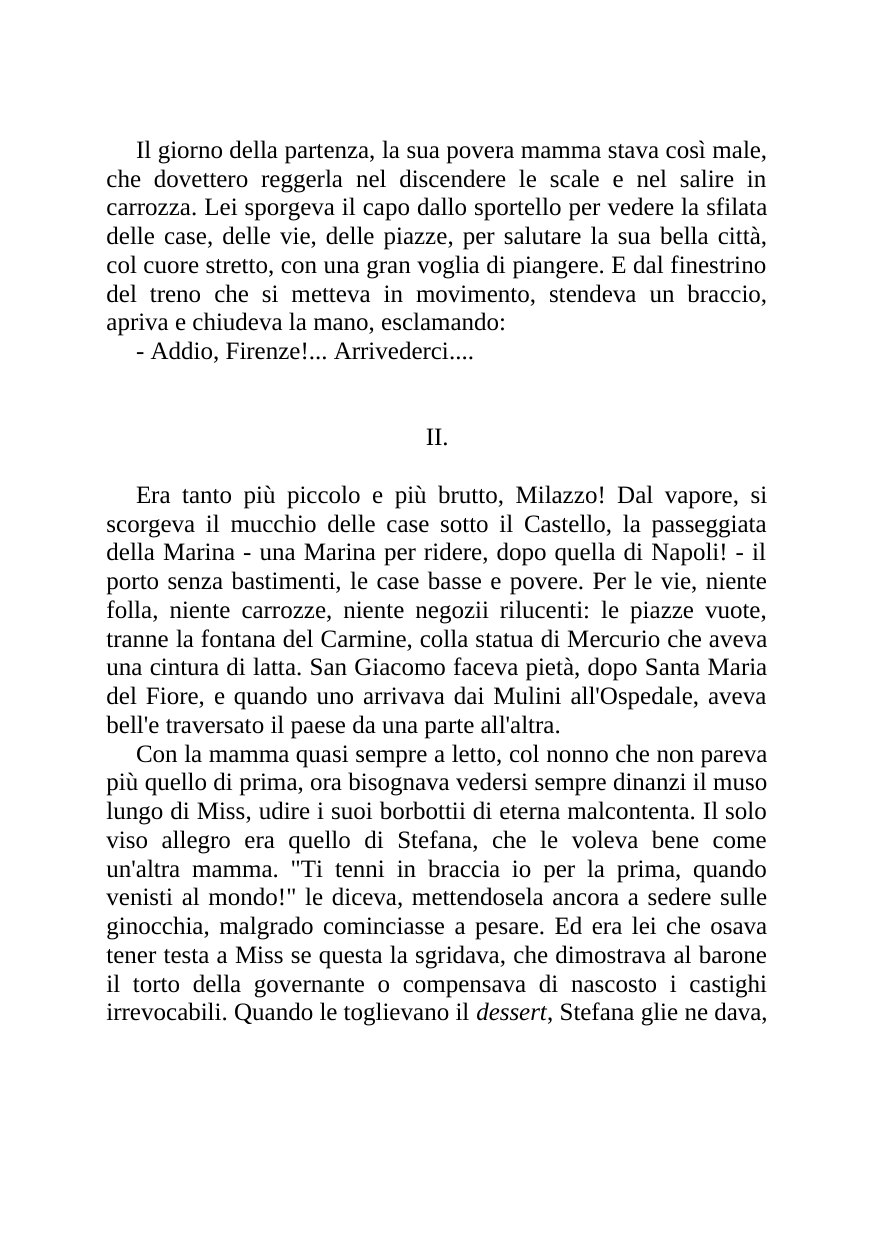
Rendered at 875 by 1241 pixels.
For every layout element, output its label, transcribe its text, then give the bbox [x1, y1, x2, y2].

text Con la mamma quasi sempre a letto, col nonno che non pareva più quello di prima, ora bisognava vedersi sempre dinanzi il muso lungo di Miss, udire i suoi borbottii di eterna malcontenta. Il solo viso allegro era quello di Stefana, che le voleva bene come un'altra mamma. "Ti tenni in braccia io per la prima, quando venisti al mondo!" le diceva, mettendosela ancora a sedere sulle ginocchia, malgrado cominciasse a pesare. Ed era lei che osava tener testa a Miss se questa la sgridava, che dimostrava al barone il torto della governante o compensava di nascosto i castighi irrevocabili. Quando le toglievano il dessert, Stefana glie ne dava, [106, 739, 768, 1026]
text Era tanto più piccolo e più brutto, Milazzo! Dal vapore, si scorgeva il mucchio delle case sotto il Castello, la passeggiata della Marina - una Marina per ridere, dopo quella di Napoli! - il porto senza bastimenti, le case basse e povere. Per le vie, niente folla, niente carrozze, niente negozii rilucenti: le piazze vuote, tranne la fontana del Carmine, colla statua di Mercurio che aveva una cintura di latta. San Giacomo faceva pietà, dopo Santa Maria del Fiore, e quando uno arrivava dai Mulini all'Ospedale, aveva bell'e traversato il paese da una parte all'altra. [106, 480, 768, 739]
text - Addio, Firenze!... Arrivederci.... [106, 336, 768, 365]
text II. [106, 422, 768, 451]
text Il giorno della partenza, la sua povera mamma stava così male, che dovettero reggerla nel discendere le scale e nel salire in carrozza. Lei sporgeva il capo dallo sportello per vedere la sfilata delle case, delle vie, delle piazze, per salutare la sua bella città, col cuore stretto, con una gran voglia di piangere. E dal finestrino del treno che si metteva in movimento, stendeva un braccio, apriva e chiudeva la mano, esclamando: [106, 135, 768, 336]
